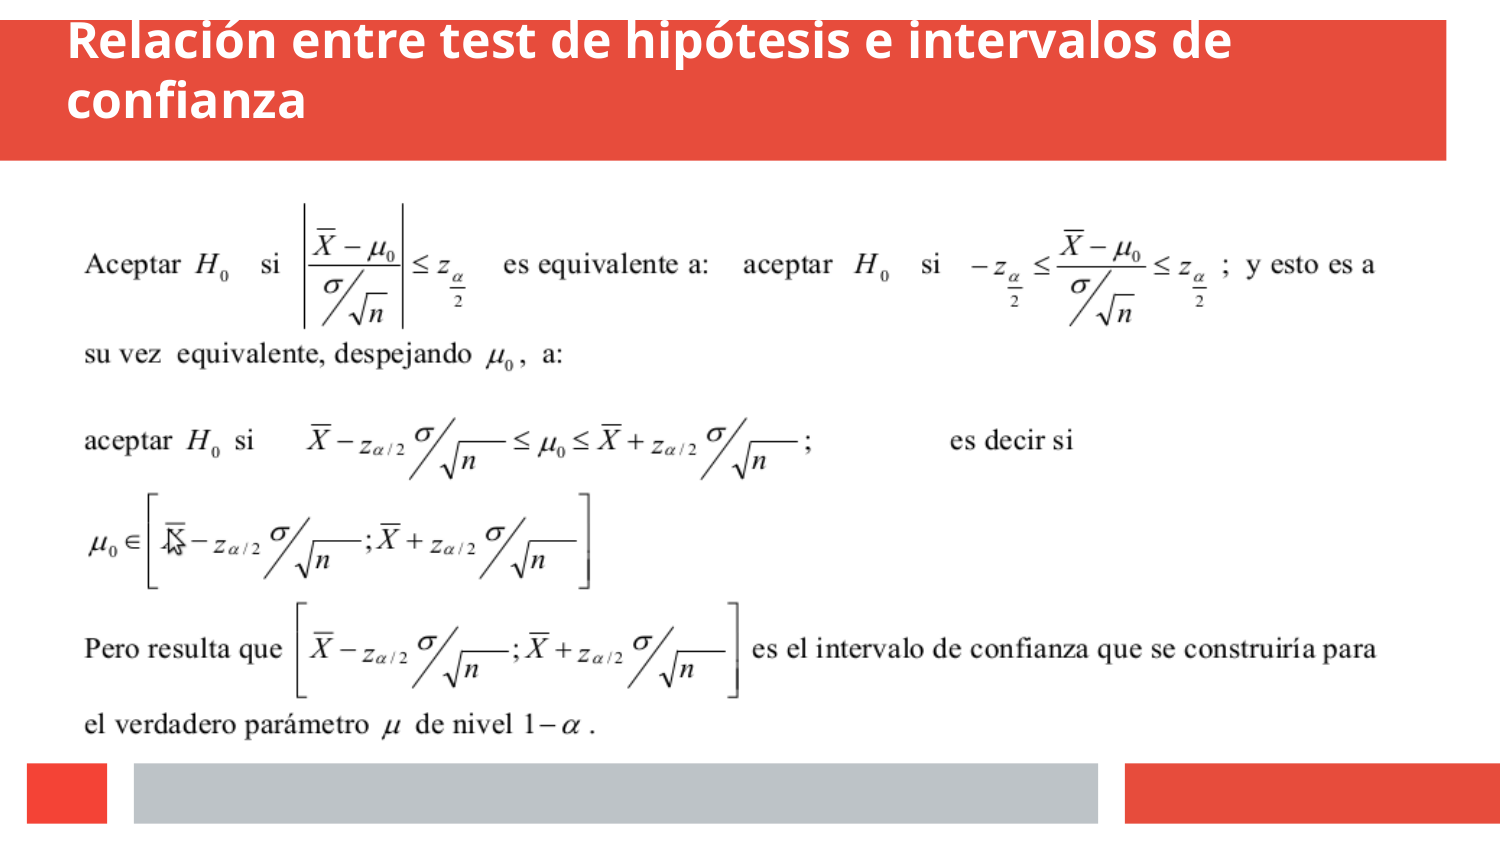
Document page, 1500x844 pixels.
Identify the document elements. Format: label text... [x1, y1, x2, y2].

title Relación entre test de hipótesis e intervalos de confianza [53, 40, 1447, 141]
picture [41, 167, 1408, 760]
